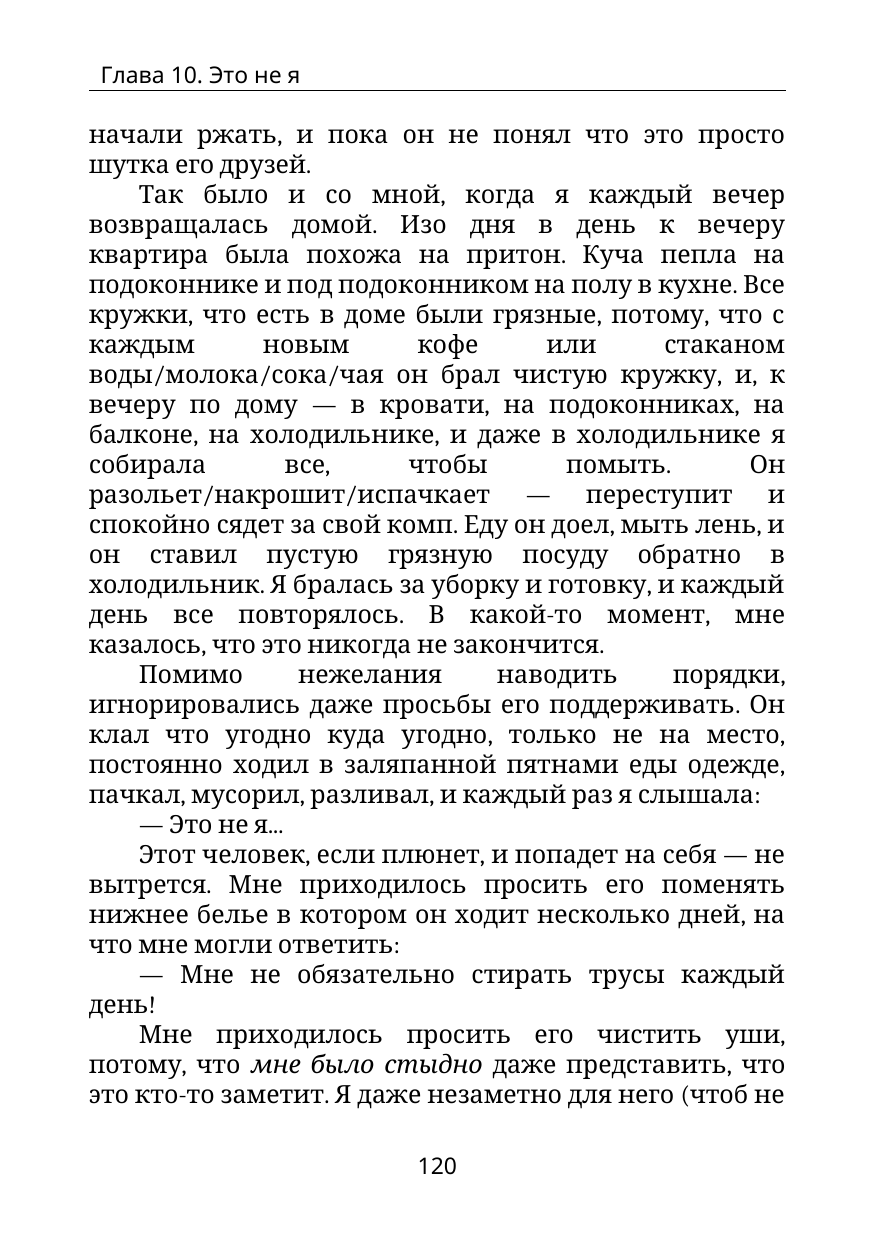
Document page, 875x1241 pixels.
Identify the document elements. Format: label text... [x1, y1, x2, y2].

text Так было и со мной, когда я каждый вечер возвращалась домой. Изо дня в день к вечеру квартира была похожа на притон. Куча пепла на подоконнике и под подоконником на полу в кухне. Все кружки, что есть в доме были грязные, потому, что с каждым новым кофе или стаканом воды/молока/сока/чая он брал чистую кружку, и, к вечеру по дому — в кровати, на подоконниках, на балконе, на холодильнике, и даже в холодильнике я собирала все, чтобы помыть. Он разольет/накрошит/испачкает — переступит и спокойно сядет за свой комп. Еду он доел, мыть лень, и он ставил пустую грязную посуду обратно в холодильник. Я бралась за уборку и готовку, и каждый день все повторялось. В какой-то момент, мне казалось, что это никогда не закончится. [88, 180, 786, 660]
text Мне приходилось просить его чистить уши, потому, что мне было стыдно даже представить, что это кто-то заметит. Я даже незаметно для него (чтоб не [88, 1020, 786, 1110]
text — Мне не обязательно стирать трусы каждый день! [88, 960, 786, 1020]
text Помимо нежелания наводить порядки, игнорировались даже просьбы его поддерживать. Он клал что угодно куда угодно, только не на место, постоянно ходил в заляпанной пятнами еды одежде, пачкал, мусорил, разливал, и каждый раз я слышала: [88, 660, 786, 810]
text начали ржать, и пока он не понял что это просто шутка его друзей. [88, 120, 786, 180]
text Этот человек, если плюнет, и попадет на себя — не вытрется. Мне приходилось просить его поменять нижнее белье в котором он ходит несколько дней, на что мне могли ответить: [88, 840, 786, 960]
text — Это не я... [88, 810, 786, 840]
